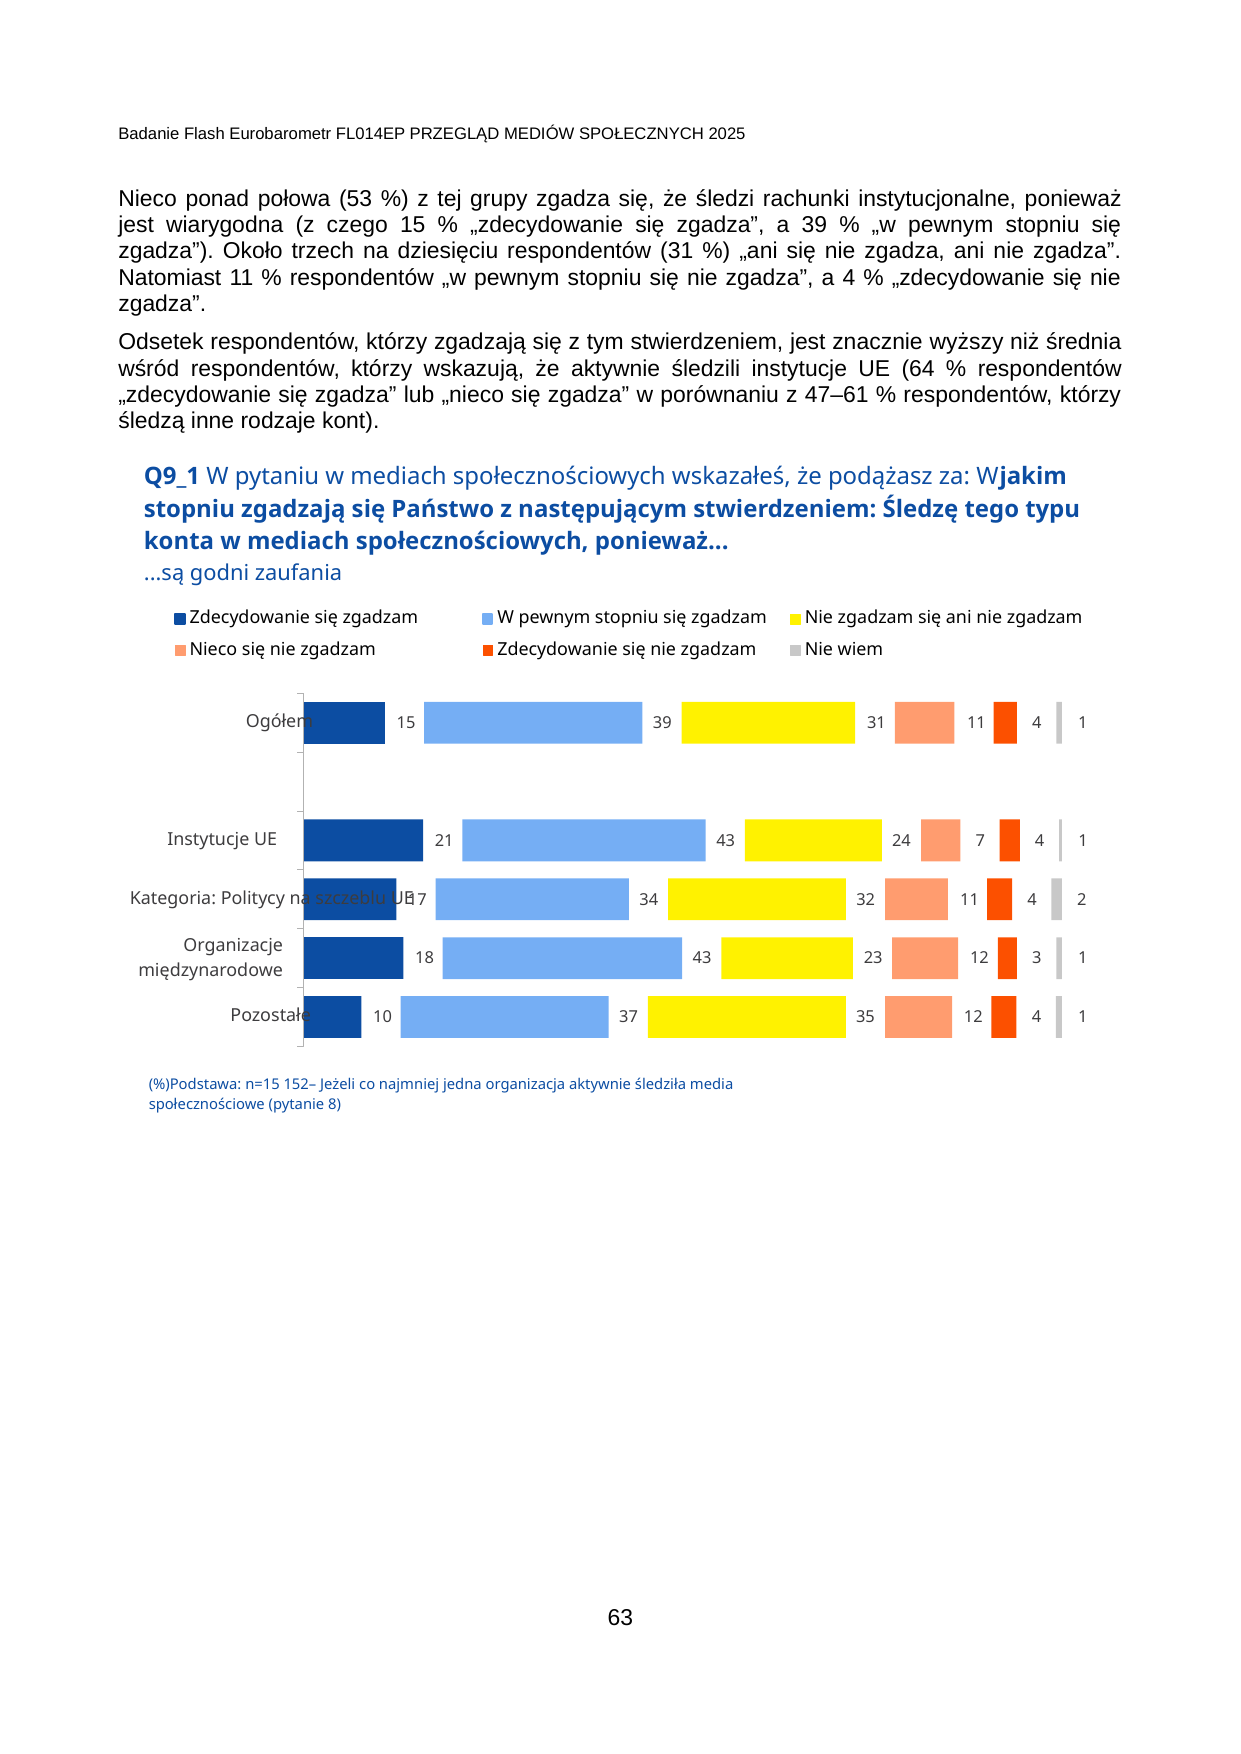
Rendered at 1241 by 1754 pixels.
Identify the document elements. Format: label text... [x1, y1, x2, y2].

text Odsetek respondentów, którzy zgadzają się z tym stwierdzeniem, jest znacznie wyższy niż średnia wśród respondentów, którzy wskazują, że aktywnie śledzili instytucje UE (64 % respondentów „zdecydowanie się zgadza” lub „nieco się zgadza” w porównaniu z 47–61 % respondentów, którzy śledzą inne rodzaje kont). [118, 328, 1122, 434]
text Nieco ponad połowa (53 %) z tej grupy zgadza się, że śledzi rachunki instytucjonalne, ponieważ jest wiarygodna (z czego 15 % „zdecydowanie się zgadza”, a 39 % „w pewnym stopniu się zgadza”). Około trzech na dziesięciu respondentów (31 %) „ani się nie zgadza, ani nie zgadza”. Natomiast 11 % respondentów „w pewnym stopniu się nie zgadza”, a 4 % „zdecydowanie się nie zgadza”. [118, 184, 1122, 316]
